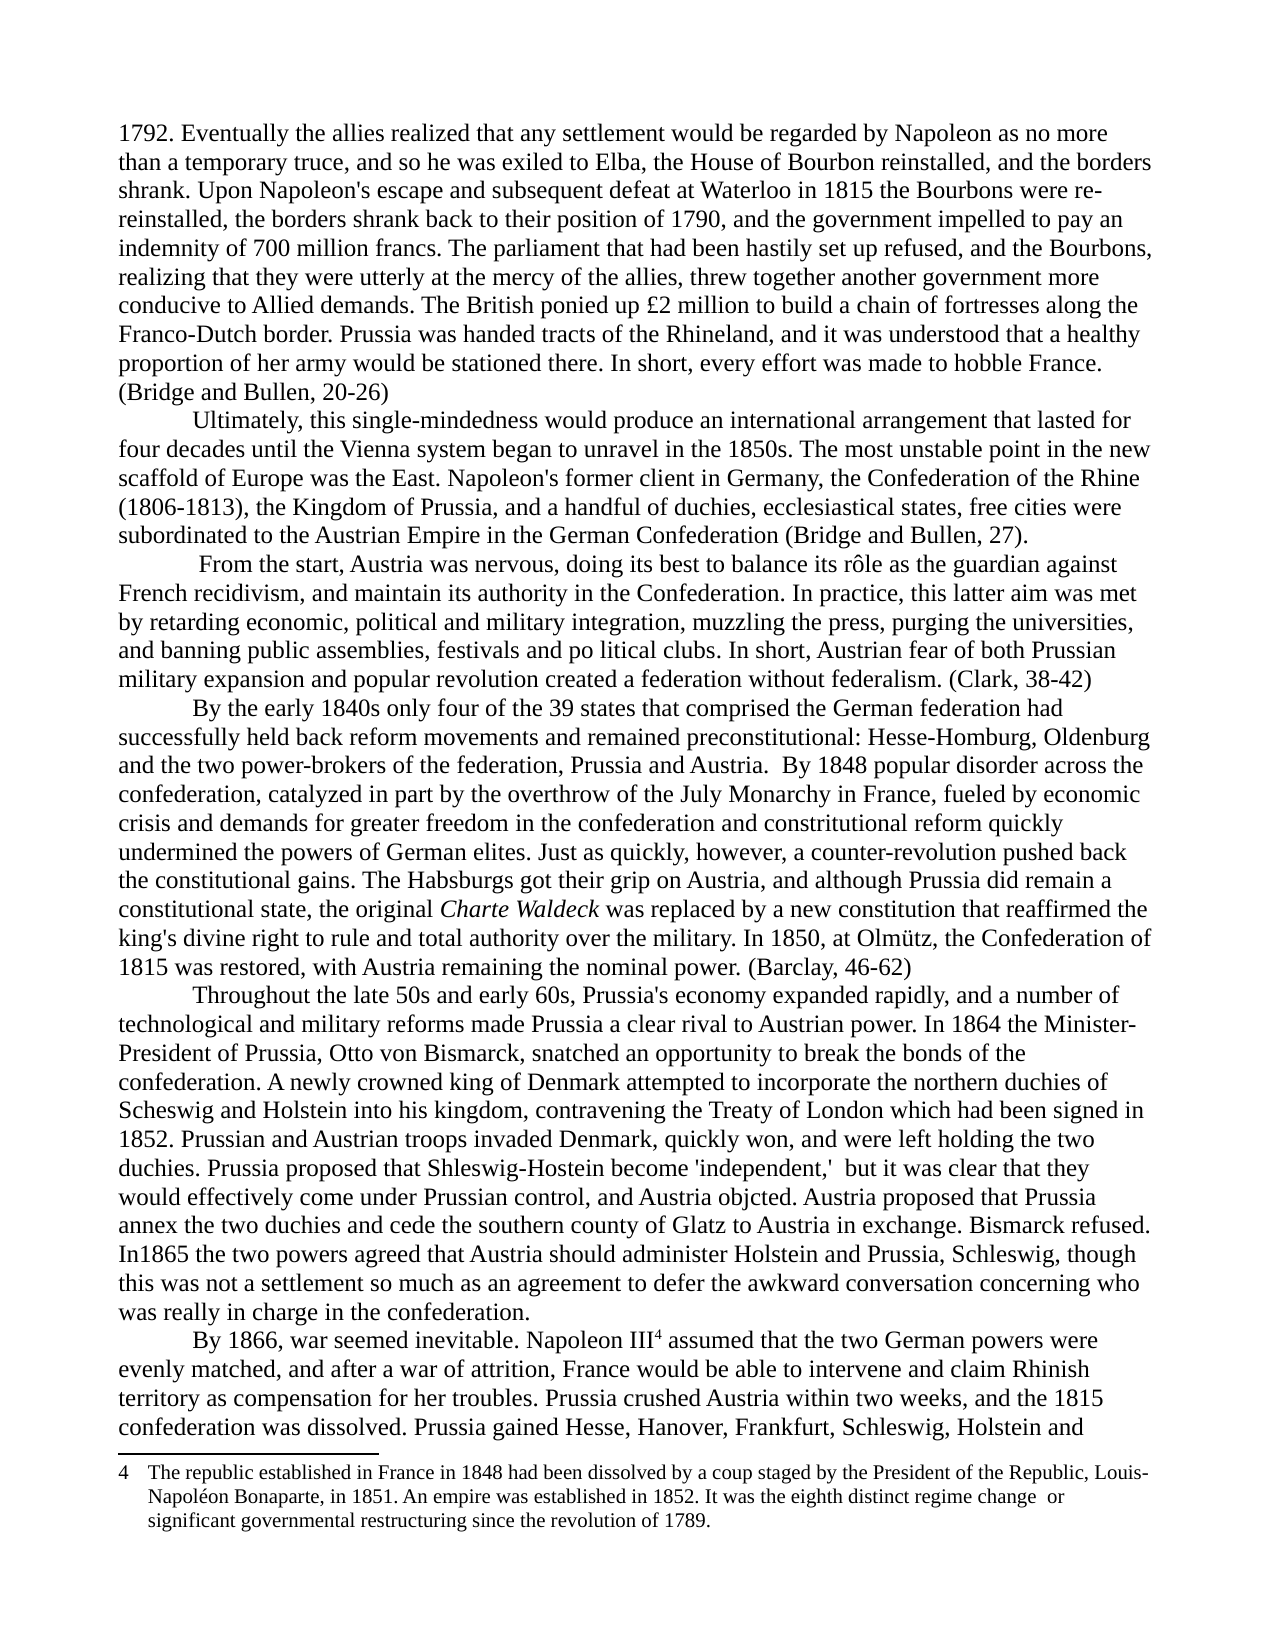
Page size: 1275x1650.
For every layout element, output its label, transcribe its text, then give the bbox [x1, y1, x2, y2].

text By the early 1840s only four of the 39 states that comprised the German federation had successfully held back reform movements and remained preconstitutional: Hesse-Homburg, Oldenburg and the two power-brokers of the federation, Prussia and Austria. By 1848 popular disorder across the confederation, catalyzed in part by the overthrow of the July Monarchy in France, fueled by economic crisis and demands for greater freedom in the confederation and constritutional reform quickly undermined the powers of German elites. Just as quickly, however, a counter-revolution pushed back the constitutional gains. The Habsburgs got their grip on Austria, and although Prussia did remain a constitutional state, the original Charte Waldeck was replaced by a new constitution that reaffirmed the king's divine right to rule and total authority over the military. In 1850, at Olmütz, the Confederation of 1815 was restored, with Austria remaining the nominal power. (Barclay, 46-62) [118, 693, 1157, 981]
text The republic established in France in 1848 had been dissolved by a coup staged by the President of the Republic, Louis-Napoléon Bonaparte, in 1851. An empire was established in 1852. It was the eighth distinct regime change or significant governmental restructuring since the revolution of 1789. [118, 1460, 1157, 1532]
text Ultimately, this single-mindedness would produce an international arrangement that lasted for four decades until the Vienna system began to unravel in the 1850s. The most unstable point in the new scaffold of Europe was the East. Napoleon's former client in Germany, the Confederation of the Rhine (1806-1813), the Kingdom of Prussia, and a handful of duchies, ecclesiastical states, free cities were subordinated to the Austrian Empire in the German Confederation (Bridge and Bullen, 27). [118, 406, 1157, 549]
text 1792. Eventually the allies realized that any settlement would be regarded by Napoleon as no more than a temporary truce, and so he was exiled to Elba, the House of Bourbon reinstalled, and the borders shrank. Upon Napoleon's escape and subsequent defeat at Waterloo in 1815 the Bourbons were re-reinstalled, the borders shrank back to their position of 1790, and the government impelled to pay an indemnity of 700 million francs. The parliament that had been hastily set up refused, and the Bourbons, realizing that they were utterly at the mercy of the allies, threw together another government more conducive to Allied demands. The British ponied up £2 million to build a chain of fortresses along the Franco-Dutch border. Prussia was handed tracts of the Rhineland, and it was understood that a healthy proportion of her army would be stationed there. In short, every effort was made to hobble France. (Bridge and Bullen, 20-26) [118, 118, 1157, 406]
text From the start, Austria was nervous, doing its best to balance its rôle as the guardian against French recidivism, and maintain its authority in the Confederation. In practice, this latter aim was met by retarding economic, political and military integration, muzzling the press, purging the universities, and banning public assemblies, festivals and po litical clubs. In short, Austrian fear of both Prussian military expansion and popular revolution created a federation without federalism. (Clark, 38-42) [118, 549, 1157, 693]
text Throughout the late 50s and early 60s, Prussia's economy expanded rapidly, and a number of technological and military reforms made Prussia a clear rival to Austrian power. In 1864 the Minister-President of Prussia, Otto von Bismarck, snatched an opportunity to break the bonds of the confederation. A newly crowned king of Denmark attempted to incorporate the northern duchies of Scheswig and Holstein into his kingdom, contravening the Treaty of London which had been signed in 1852. Prussian and Austrian troops invaded Denmark, quickly won, and were left holding the two duchies. Prussia proposed that Shleswig-Hostein become 'independent,' but it was clear that they would effectively come under Prussian control, and Austria objcted. Austria proposed that Prussia annex the two duchies and cede the southern county of Glatz to Austria in exchange. Bismarck refused. In1865 the two powers agreed that Austria should administer Holstein and Prussia, Schleswig, though this was not a settlement so much as an agreement to defer the awkward conversation concerning who was really in charge in the confederation. [118, 981, 1157, 1326]
text By 1866, war seemed inevitable. Napoleon III assumed that the two German powers were evenly matched, and after a war of attrition, France would be able to intervene and claim Rhinish territory as compensation for her troubles. Prussia crushed Austria within two weeks, and the 1815 confederation was dissolved. Prussia gained Hesse, Hanover, Frankfurt, Schleswig, Holstein and [118, 1326, 1157, 1441]
